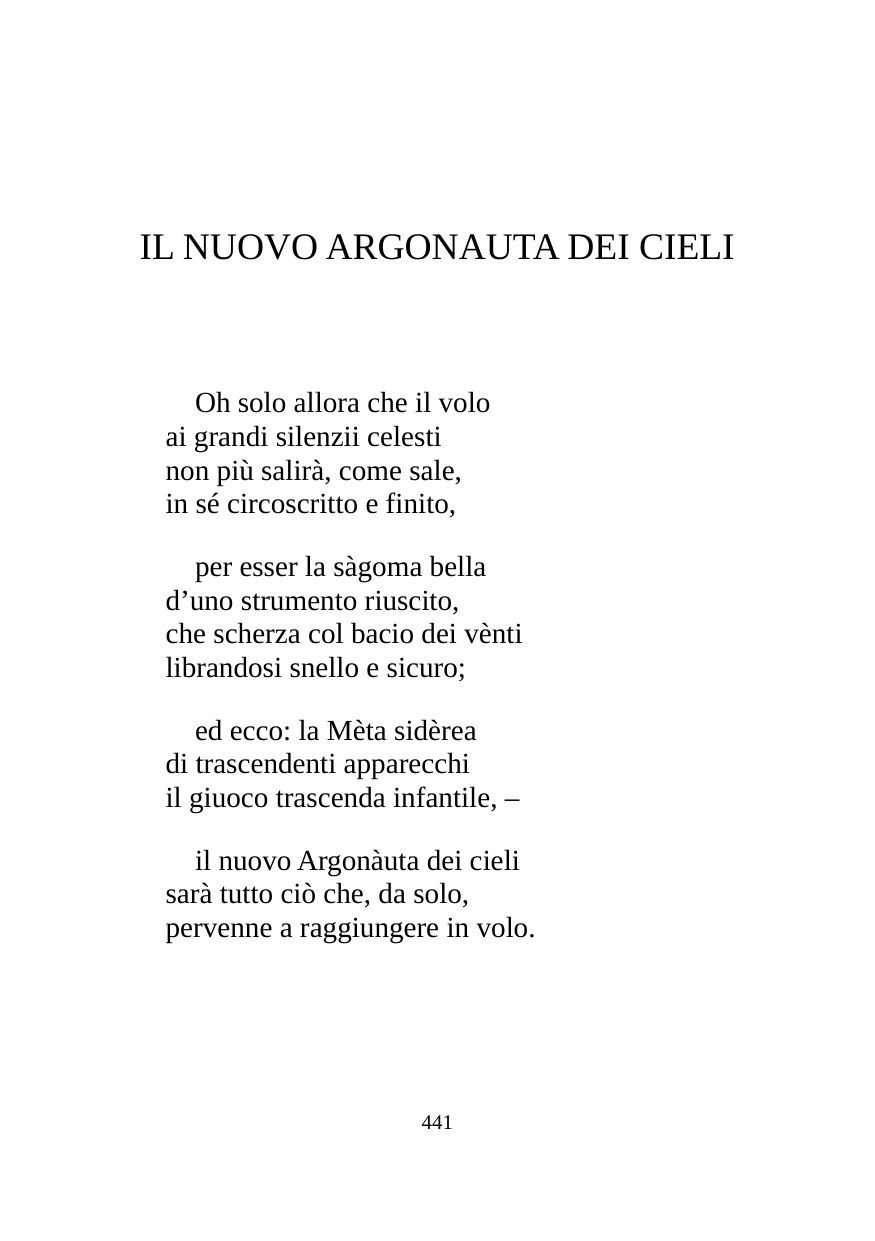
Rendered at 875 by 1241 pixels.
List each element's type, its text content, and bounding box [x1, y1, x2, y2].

text per esser la sàgoma bella d’uno strumento riuscito, che scherza col bacio dei vènti librandosi snello e sicuro; [165, 549, 768, 683]
text il nuovo Argonàuta dei cieli sarà tutto ciò che, da solo, pervenne a raggiungere in volo. [165, 843, 768, 944]
text Oh solo allora che il volo ai grandi silenzii celesti non più salirà, come sale, in sé circoscritto e finito, [165, 386, 768, 520]
text ed ecco: la Mèta sidèrea di trascendenti apparecchi il giuoco trascenda infantile, – [165, 713, 768, 813]
subtitle IL NUOVO ARGONAUTA DEI CIELI [106, 224, 768, 267]
